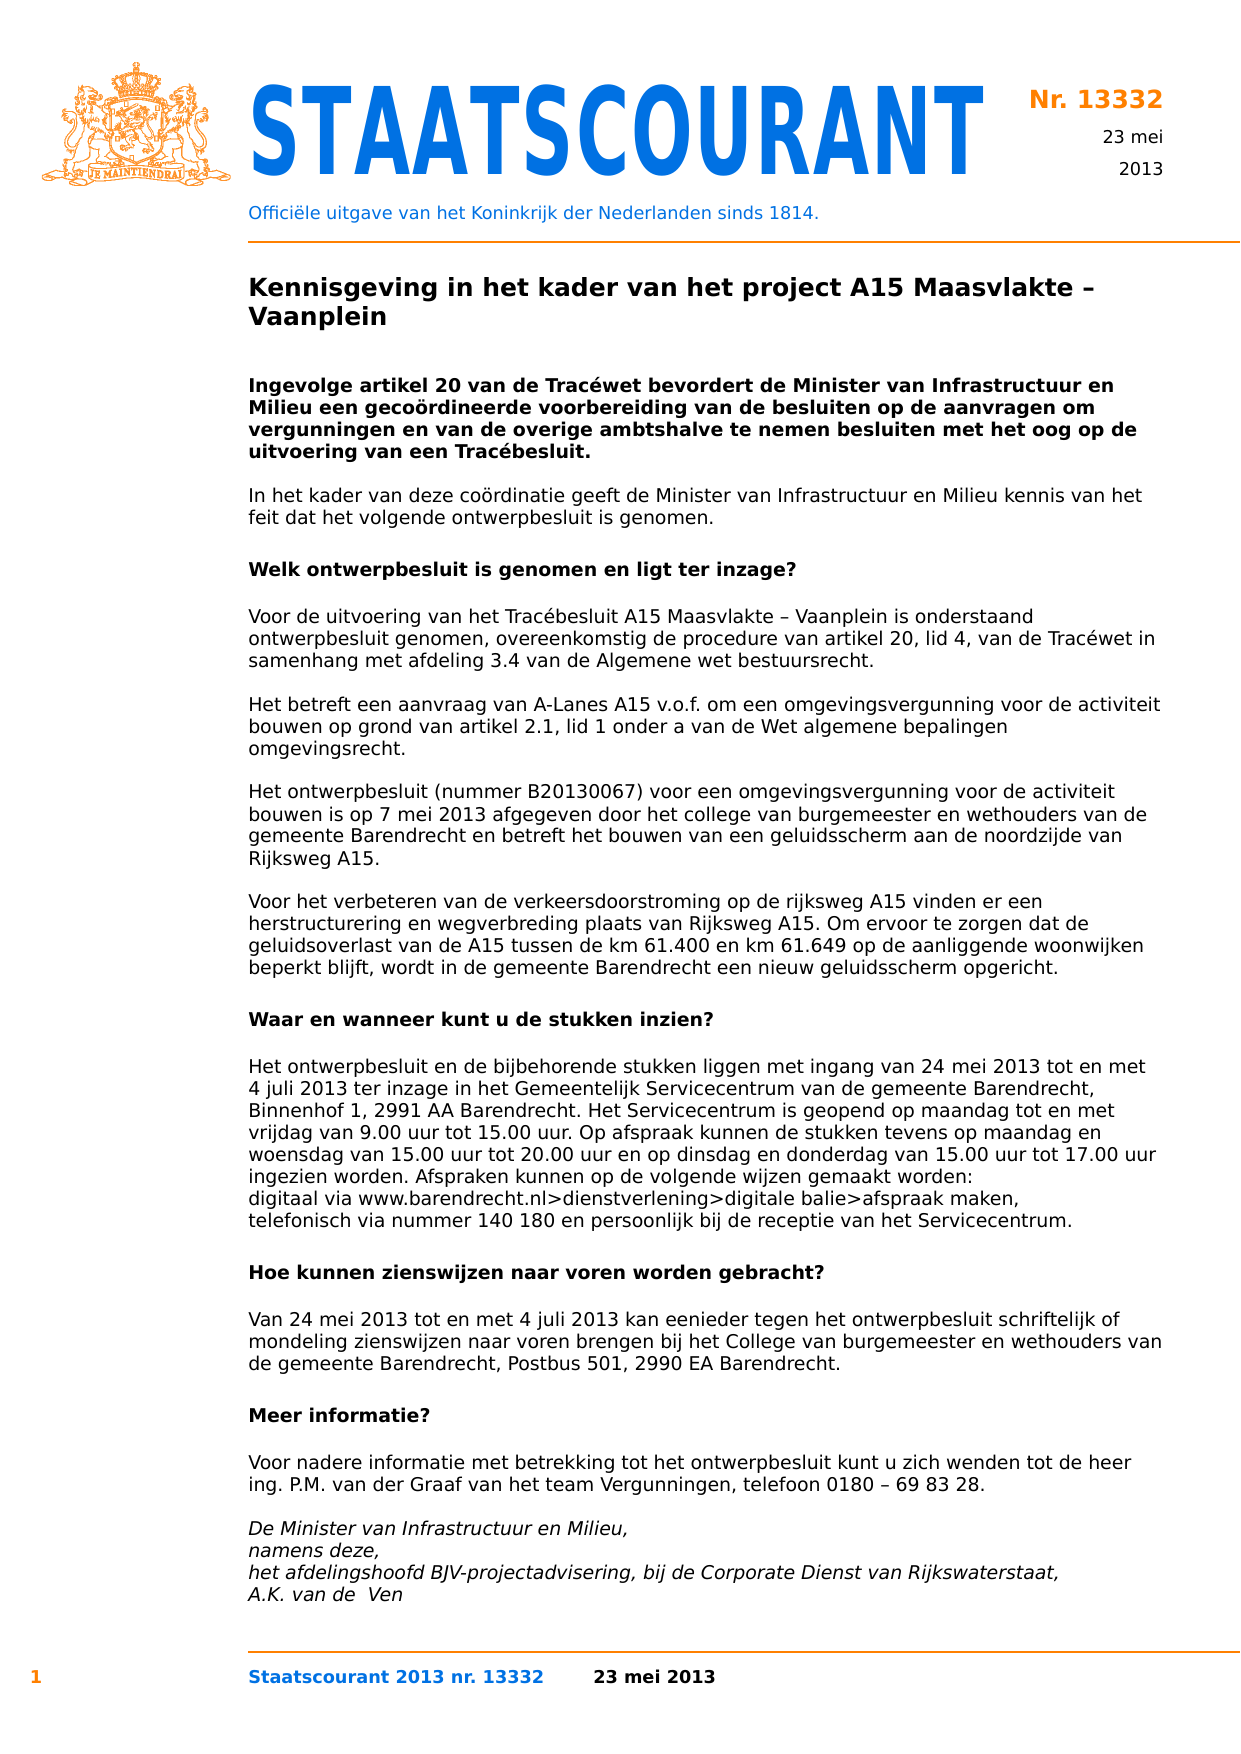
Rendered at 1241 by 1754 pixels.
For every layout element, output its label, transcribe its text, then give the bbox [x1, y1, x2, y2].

table_cell Officiële uitgave van het Koninkrijk der Nederlanden sinds 1814. [248, 203, 1240, 241]
subtitle Welk ontwerpbesluit is genomen en ligt ter inzage? [248, 559, 1163, 581]
text Van 24 mei 2013 tot en met 4 juli 2013 kan eenieder tegen het ontwerpbesluit schriftelijk of mondeling zienswijzen naar voren brengen bij het College van burgemeester en wethouders van de gemeente Barendrecht, Postbus 501, 2990 EA Barendrecht. [248, 1309, 1163, 1375]
table_header STAATSCOURANT [248, 62, 998, 203]
text Voor nadere informatie met betrekking tot het ontwerpbesluit kunt u zich wenden tot de heer ing. P.M. van der Graaf van het team Vergunningen, telefoon 0180 – 69 83 28. [248, 1452, 1163, 1496]
text Voor de uitvoering van het Tracébesluit A15 Maasvlakte – Vaanplein is onderstaand ontwerpbesluit genomen, overeenkomstig de procedure van artikel 20, lid 4, van de Tracéwet in samenhang met afdeling 3.4 van de Algemene wet bestuursrecht. [248, 606, 1163, 672]
table_header Nr. 13332 [998, 62, 1240, 121]
text De Minister van Infrastructuur en Milieu, namens deze, het afdelingshoofd BJV-projectadvisering, bij de Corporate Dienst van Rijkswaterstaat, A.K. van de Ven [248, 1518, 1163, 1606]
text In het kader van deze coördinatie geeft de Minister van Infrastructuur en Milieu kennis van het feit dat het volgende ontwerpbesluit is genomen. [248, 485, 1163, 529]
text Ingevolge artikel 20 van de Tracéwet bevordert de Minister van Infrastructuur en Milieu een gecoördineerde voorbereiding van de besluiten op de aanvragen om vergunningen en van de overige ambtshalve te nemen besluiten met het oog op de uitvoering van een Tracébesluit. [248, 375, 1163, 463]
table_cell 2013 [998, 153, 1240, 203]
subtitle Hoe kunnen zienswijzen naar voren worden gebracht? [248, 1262, 1163, 1284]
subtitle Meer informatie? [248, 1405, 1163, 1427]
text Het ontwerpbesluit (nummer B20130067) voor een omgevingsvergunning voor de activiteit bouwen is op 7 mei 2013 afgegeven door het college van burgemeester en wethouders van de gemeente Barendrecht en betreft het bouwen van een geluidsscherm aan de noordzijde van Rijksweg A15. [248, 781, 1163, 869]
subtitle Waar en wanneer kunt u de stukken inzien? [248, 1009, 1163, 1031]
text Het ontwerpbesluit en de bijbehorende stukken liggen met ingang van 24 mei 2013 tot en met 4 juli 2013 ter inzage in het Gemeentelijk Servicecentrum van de gemeente Barendrecht, Binnenhof 1, 2991 AA Barendrecht. Het Servicecentrum is geopend op maandag tot en met vrijdag van 9.00 uur tot 15.00 uur. Op afspraak kunnen de stukken tevens op maandag en woensdag van 15.00 uur tot 20.00 uur en op dinsdag en donderdag van 15.00 uur tot 17.00 uur ingezien worden. Afspraken kunnen op de volgende wijzen gemaakt worden: [248, 1056, 1163, 1188]
text Voor het verbeteren van de verkeersdoorstroming op de rijksweg A15 vinden er een herstructurering en wegverbreding plaats van Rijksweg A15. Om ervoor te zorgen dat de geluidsoverlast van de A15 tussen de km 61.400 en km 61.649 op de aanliggende woonwijken beperkt blijft, wordt in de gemeente Barendrecht een nieuw geluidsscherm opgericht. [248, 891, 1163, 979]
text digitaal via www.barendrecht.nl>dienstverlening>digitale balie>afspraak maken, [248, 1188, 1163, 1210]
text Het betreft een aanvraag van A-Lanes A15 v.o.f. om een omgevingsvergunning voor de activiteit bouwen op grond van artikel 2.1, lid 1 onder a van de Wet algemene bepalingen omgevingsrecht. [248, 694, 1163, 759]
text telefonisch via nummer 140 180 en persoonlijk bij de receptie van het Servicecentrum. [248, 1210, 1163, 1232]
table_header [25, 62, 248, 241]
picture [41, 62, 231, 186]
subtitle Kennisgeving in het kader van het project A15 Maasvlakte – Vaanplein [248, 273, 1163, 331]
table_cell 23 mei [998, 121, 1240, 153]
